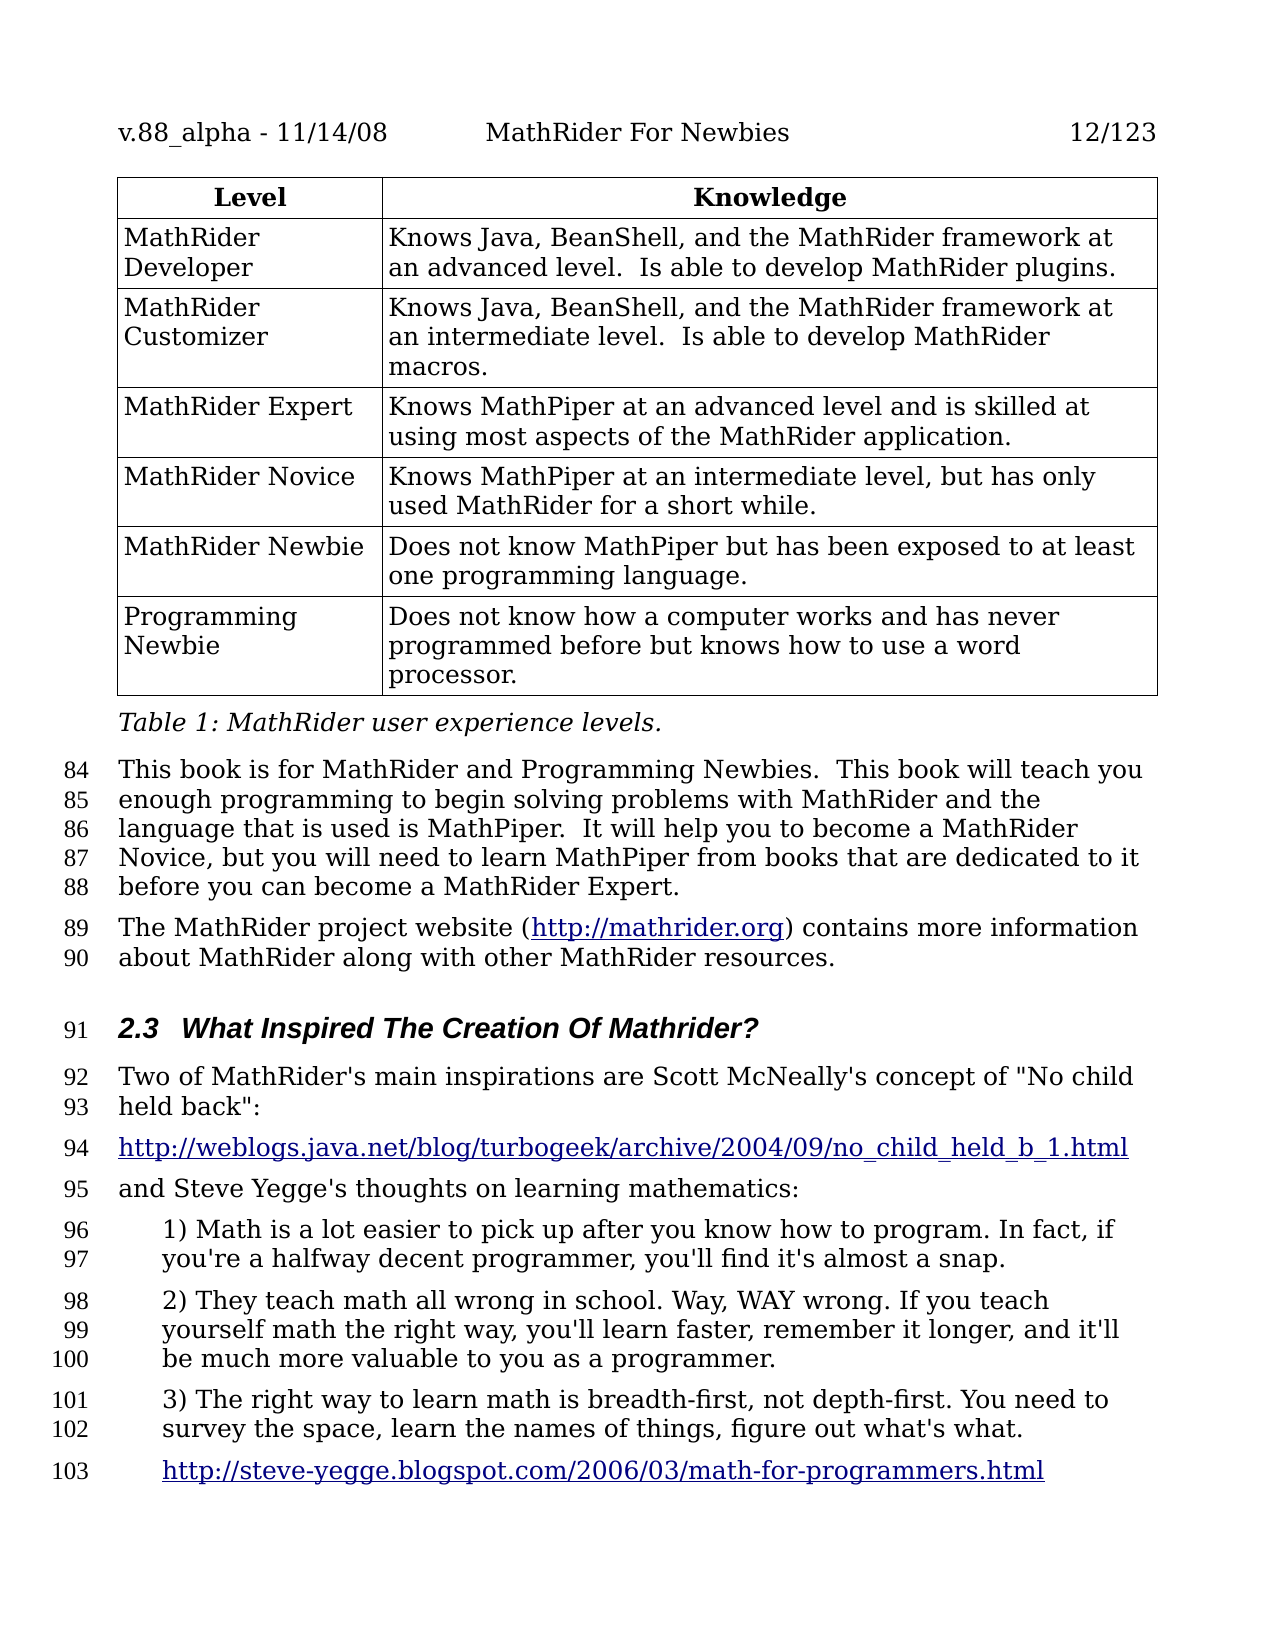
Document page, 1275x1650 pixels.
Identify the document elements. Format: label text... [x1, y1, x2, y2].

table_cell MathRider Newbie [118, 527, 382, 596]
table_cell MathRider Expert [118, 388, 382, 457]
table_header Level [118, 178, 382, 218]
table_cell Knows Java, BeanShell, and the MathRider framework at an advanced level. Is able to develop MathRider plugins. [383, 219, 1157, 288]
text The MathRider project website (http://mathrider.org) contains more information about MathRider along with other MathRider resources. [118, 914, 1157, 972]
text Two of MathRider's main inspirations are Scott McNeally's concept of "No child held back": [118, 1063, 1157, 1121]
table_cell Knows MathPiper at an advanced level and is skilled at using most aspects of the MathRider application. [383, 388, 1157, 457]
table_cell Does not know how a computer works and has never programmed before but knows how to use a word processor. [383, 597, 1157, 695]
table_cell MathRider Novice [118, 458, 382, 526]
text Table 1: MathRider user experience levels. [118, 708, 1157, 737]
table_cell MathRider Customizer [118, 289, 382, 387]
text This book is for MathRider and Programming Newbies. This book will teach you enough programming to begin solving problems with MathRider and the language that is used is MathPiper. It will help you to become a MathRider Novice, but you will need to learn MathPiper from books that are dedicated to it before you can become a MathRider Expert. [118, 756, 1157, 902]
text 3) The right way to learn math is breadth-first, not depth-first. You need to survey the space, learn the names of things, figure out what's what. [162, 1386, 1157, 1444]
table_cell Does not know MathPiper but has been exposed to at least one programming language. [383, 527, 1157, 596]
table_header Knowledge [383, 178, 1157, 218]
text and Steve Yegge's thoughts on learning mathematics: [118, 1174, 1157, 1203]
subtitle What Inspired The Creation Of Mathrider? [118, 1011, 1157, 1044]
table_cell Knows Java, BeanShell, and the MathRider framework at an intermediate level. Is able to develop MathRider macros. [383, 289, 1157, 387]
table_cell Knows MathPiper at an intermediate level, but has only used MathRider for a short while. [383, 458, 1157, 526]
table_cell Programming Newbie [118, 597, 382, 695]
table_cell MathRider Developer [118, 219, 382, 288]
text http://weblogs.java.net/blog/turbogeek/archive/2004/09/no_child_held_b_1.html [118, 1133, 1157, 1162]
text 1) Math is a lot easier to pick up after you know how to program. In fact, if you're a halfway decent programmer, you'll find it's almost a snap. [162, 1216, 1157, 1274]
text http://steve-yegge.blogspot.com/2006/03/math-for-programmers.html [162, 1456, 1157, 1485]
text 2) They teach math all wrong in school. Way, WAY wrong. If you teach yourself math the right way, you'll learn faster, remember it longer, and it'll be much more valuable to you as a programmer. [162, 1286, 1157, 1373]
